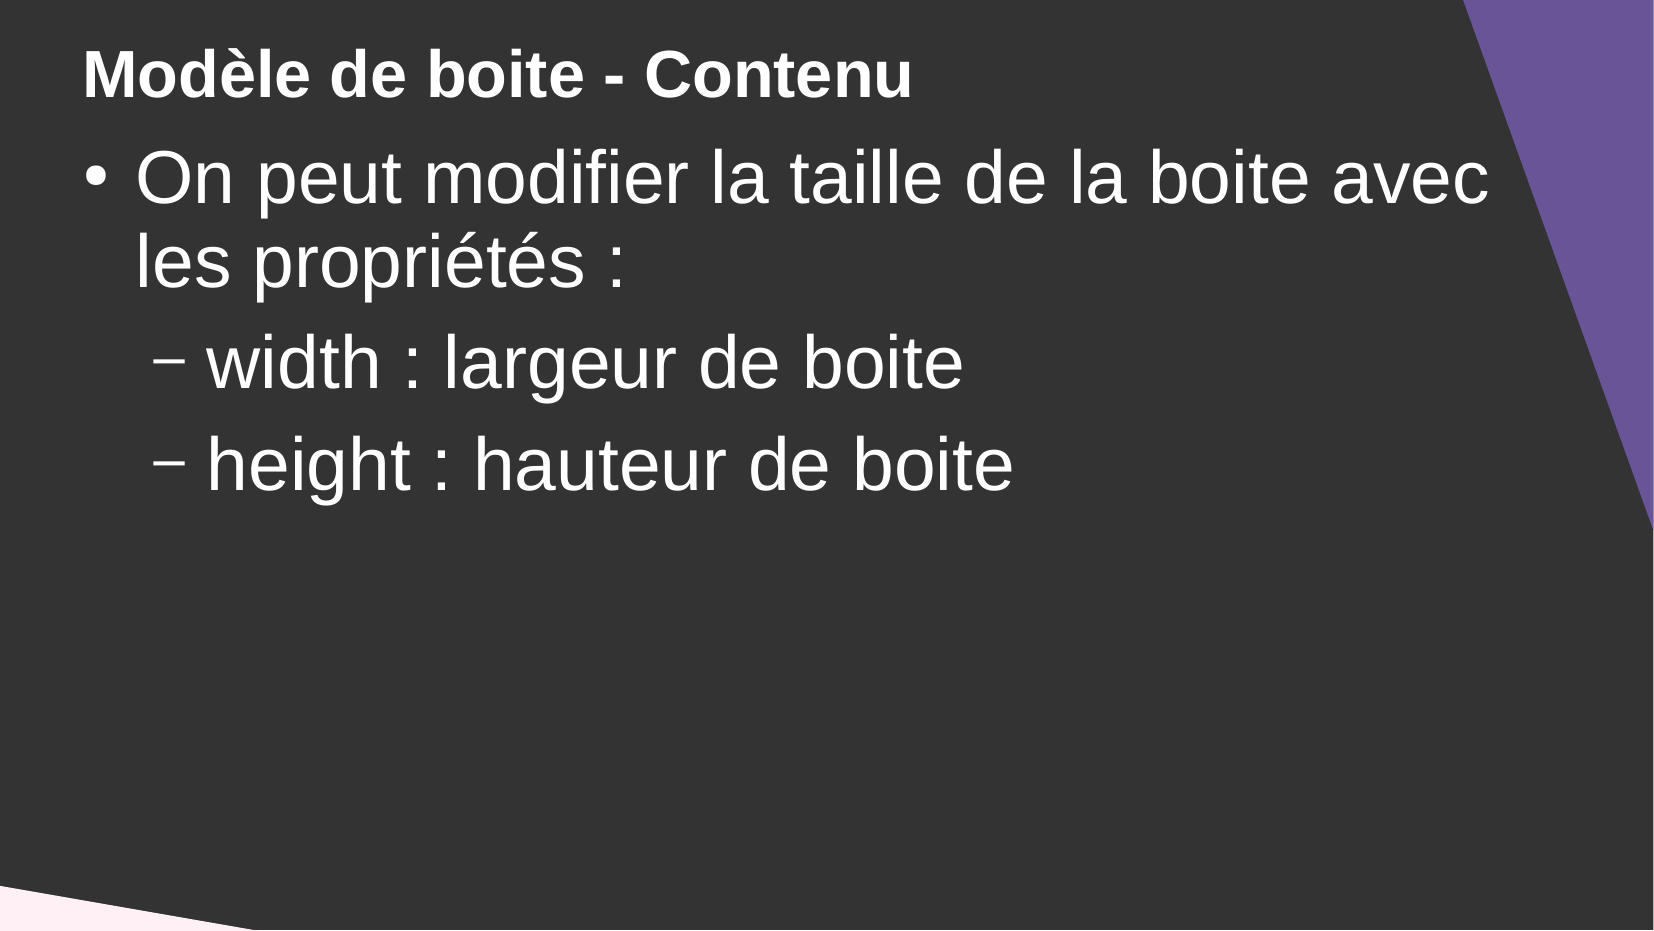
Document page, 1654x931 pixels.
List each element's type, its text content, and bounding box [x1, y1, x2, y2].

text_box [1463, 0, 1654, 533]
title Modèle de boite - Contenu [82, 37, 1394, 112]
list On peut modifier la taille de la boite avec les propriétés : width : largeur de boite height : hauteur de boite [64, 135, 1604, 798]
text_box [0, 885, 260, 931]
